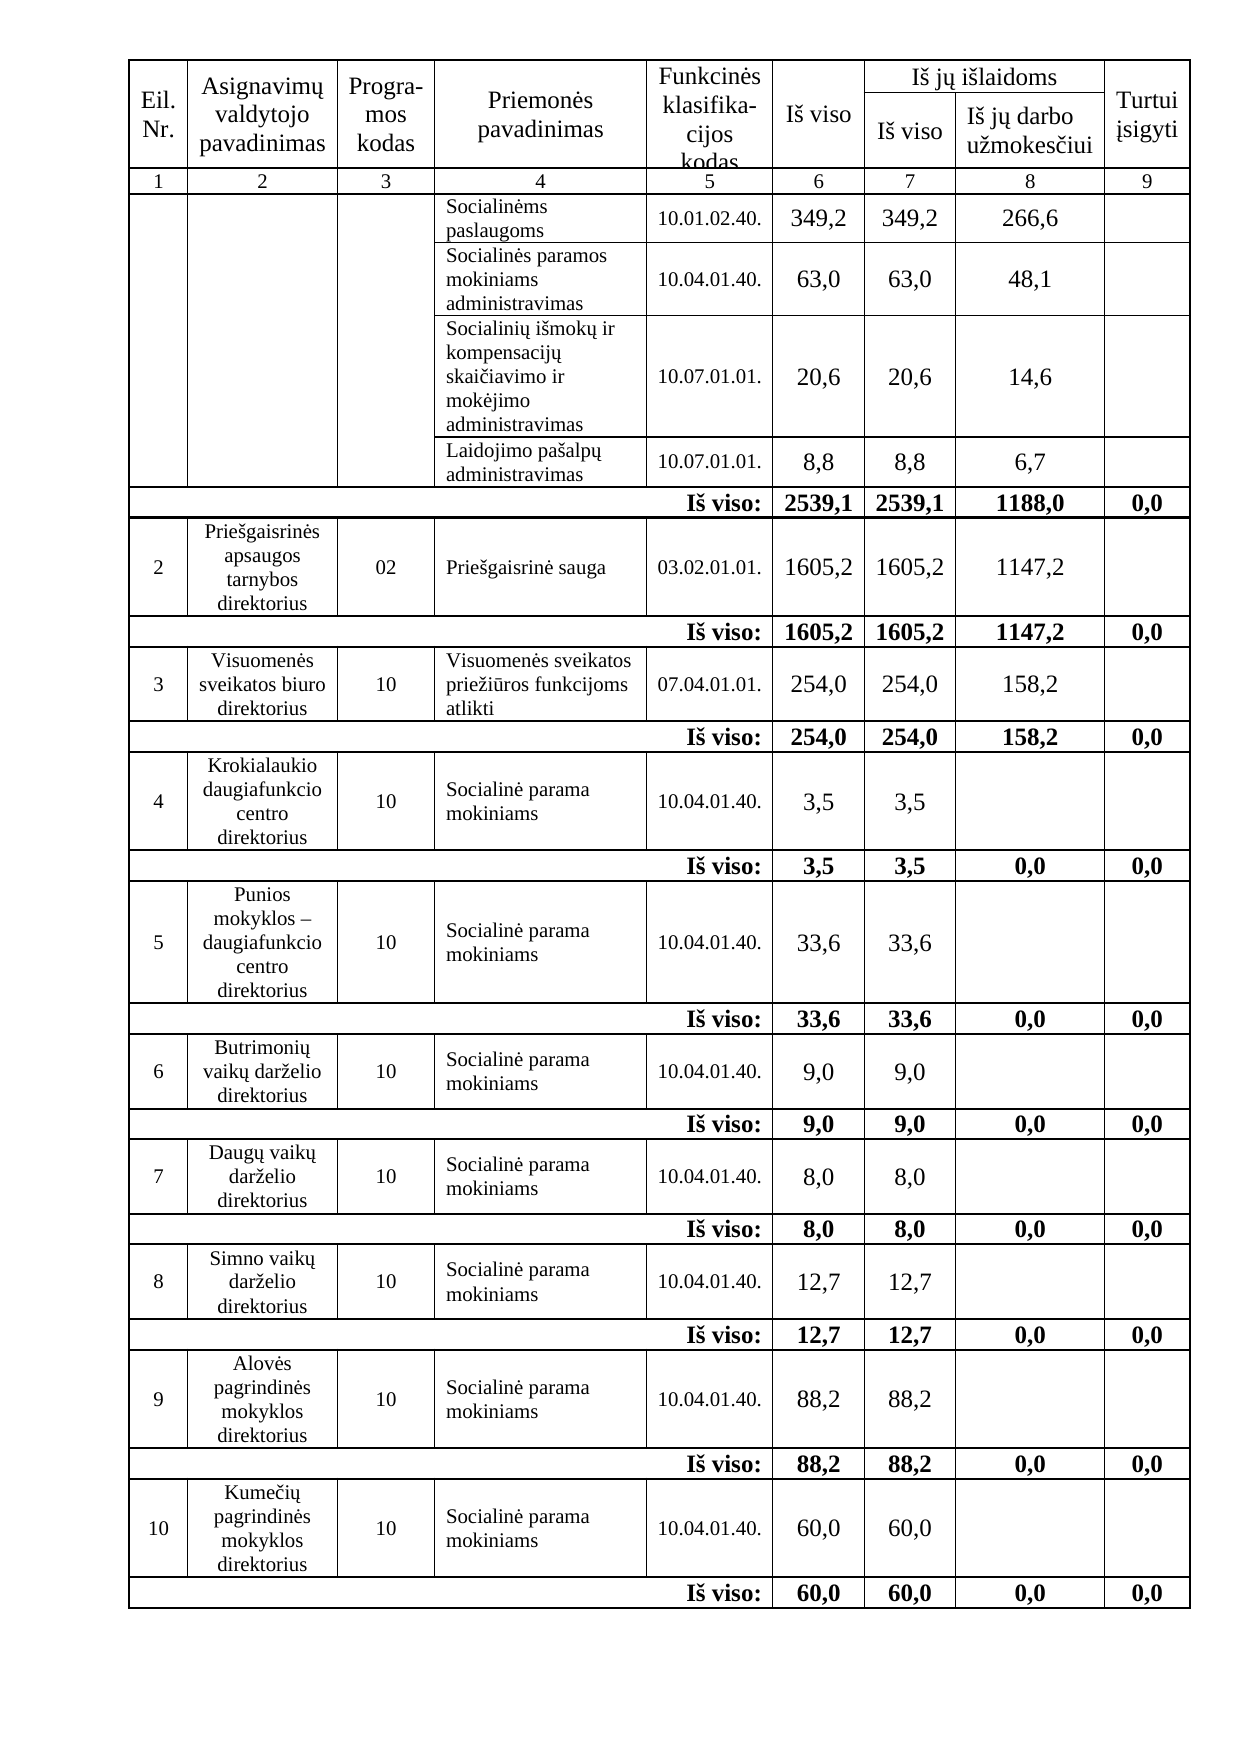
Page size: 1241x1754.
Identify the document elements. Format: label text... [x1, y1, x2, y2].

table_cell [188, 195, 337, 486]
table_cell 8,0 [773, 1140, 864, 1212]
table_cell Socialinė parama mokiniams [435, 882, 646, 1002]
table_cell 8,8 [773, 438, 864, 486]
table_cell [1105, 882, 1189, 1002]
table_cell 1605,2 [865, 617, 955, 646]
table_cell 60,0 [865, 1578, 955, 1607]
table_cell 158,2 [956, 722, 1104, 751]
table_cell 4 [435, 169, 646, 193]
table_cell 9,0 [773, 1035, 864, 1107]
table_cell 12,7 [773, 1320, 864, 1348]
table_cell Iš viso: [130, 1110, 772, 1138]
table_cell 2 [130, 519, 187, 615]
table_cell Iš viso: [130, 488, 772, 516]
table_cell 10.07.01.01. [647, 438, 772, 486]
table_cell [956, 1245, 1104, 1318]
table_cell 0,0 [1105, 851, 1189, 880]
table_cell 1147,2 [956, 519, 1104, 615]
table_cell [1105, 243, 1189, 315]
table_cell Iš viso: [130, 1215, 772, 1243]
table_cell 0,0 [1105, 1449, 1189, 1478]
table_cell 7 [130, 1140, 187, 1212]
table_cell Krokialaukio daugiafunkcio centro direktorius [188, 753, 337, 849]
table_cell 0,0 [956, 1320, 1104, 1348]
table_cell 1147,2 [956, 617, 1104, 646]
table_cell Visuomenės sveikatos priežiūros funkcijoms atlikti [435, 648, 646, 720]
table_cell 0,0 [1105, 1110, 1189, 1138]
table_cell 10.04.01.40. [647, 243, 772, 315]
table_cell 10 [338, 1035, 434, 1107]
table_cell 63,0 [773, 243, 864, 315]
table_cell 88,2 [865, 1449, 955, 1478]
table_cell 88,2 [773, 1449, 864, 1478]
table_cell Socialinė parama mokiniams [435, 1480, 646, 1576]
table_cell 3 [338, 169, 434, 193]
table_header Iš viso [773, 61, 864, 167]
table_cell [1105, 648, 1189, 720]
table_cell 8,0 [773, 1215, 864, 1243]
table_cell Butrimonių vaikų darželio direktorius [188, 1035, 337, 1107]
table_cell [956, 882, 1104, 1002]
table_header Funkcinės klasifika-cijos kodas [647, 61, 772, 167]
table_cell 8 [130, 1245, 187, 1318]
table_cell 0,0 [1105, 1578, 1189, 1607]
table_cell [1105, 753, 1189, 849]
table_cell 12,7 [773, 1245, 864, 1318]
table_header Progra-mos kodas [338, 61, 434, 167]
table_cell 8 [956, 169, 1104, 193]
table_cell 12,7 [865, 1320, 955, 1348]
table_cell 1 [130, 169, 187, 193]
table_cell Simno vaikų darželio direktorius [188, 1245, 337, 1318]
table_cell Socialinės paramos mokiniams administravimas [435, 243, 646, 315]
table_cell [956, 1351, 1104, 1447]
table_cell 254,0 [865, 648, 955, 720]
table_cell 33,6 [865, 882, 955, 1002]
table_cell 12,7 [865, 1245, 955, 1318]
table_cell 2 [188, 169, 337, 193]
table_cell 0,0 [1105, 1004, 1189, 1033]
table_cell 0,0 [1105, 1215, 1189, 1243]
table_cell [956, 1480, 1104, 1576]
table_header Turtui įsigyti [1105, 61, 1189, 167]
table_cell Priešgaisrinės apsaugos tarnybos direktorius [188, 519, 337, 615]
table_cell Visuomenės sveikatos biuro direktorius [188, 648, 337, 720]
table_cell [1105, 1480, 1189, 1576]
table_cell 3,5 [865, 851, 955, 880]
table_cell Kumečių pagrindinės mokyklos direktorius [188, 1480, 337, 1576]
table_cell Iš viso: [130, 851, 772, 880]
table_cell 349,2 [773, 195, 864, 242]
table_cell 60,0 [773, 1480, 864, 1576]
table_cell 9,0 [773, 1110, 864, 1138]
table_cell 10.04.01.40. [647, 1351, 772, 1447]
table_cell Socialinių išmokų ir kompensacijų skaičiavimo ir mokėjimo administravimas [435, 316, 646, 436]
table_cell 3,5 [773, 753, 864, 849]
table_cell 254,0 [773, 722, 864, 751]
table_cell 48,1 [956, 243, 1104, 315]
table_cell 10 [338, 753, 434, 849]
table_cell 2539,1 [865, 488, 955, 516]
table_cell [1105, 316, 1189, 436]
table_cell 10.04.01.40. [647, 1480, 772, 1576]
table_cell 60,0 [773, 1578, 864, 1607]
table_cell 4 [130, 753, 187, 849]
table_cell 2539,1 [773, 488, 864, 516]
table_cell [338, 195, 434, 486]
table_cell [130, 195, 187, 486]
table_cell Iš viso [865, 93, 955, 167]
table_cell 1188,0 [956, 488, 1104, 516]
table_cell 0,0 [1105, 617, 1189, 646]
table_cell 10 [338, 882, 434, 1002]
table_cell Socialinė parama mokiniams [435, 1140, 646, 1212]
table_cell 8,0 [865, 1140, 955, 1212]
table_cell 0,0 [956, 1004, 1104, 1033]
table_cell 6,7 [956, 438, 1104, 486]
table_cell 0,0 [1105, 1320, 1189, 1348]
table_cell 10 [338, 1140, 434, 1212]
table_cell 0,0 [1105, 488, 1189, 516]
table_cell 10.04.01.40. [647, 882, 772, 1002]
table_cell Priešgaisrinė sauga [435, 519, 646, 615]
table_cell Iš viso: [130, 1004, 772, 1033]
table_cell 349,2 [865, 195, 955, 242]
table_header Priemonės pavadinimas [435, 61, 646, 167]
table_cell 0,0 [956, 1578, 1104, 1607]
table_cell Laidojimo pašalpų administravimas [435, 438, 646, 486]
table_cell Socialinė parama mokiniams [435, 1245, 646, 1318]
table_cell 0,0 [1105, 722, 1189, 751]
table_cell 10.01.02.40. [647, 195, 772, 242]
table_header Asignavimų valdytojo pavadinimas [188, 61, 337, 167]
table_cell [1105, 1035, 1189, 1107]
table_cell 6 [773, 169, 864, 193]
table_cell 0,0 [956, 1110, 1104, 1138]
table_cell 6 [130, 1035, 187, 1107]
table_cell 0,0 [956, 851, 1104, 880]
table_cell 10 [338, 1351, 434, 1447]
table_cell 1605,2 [773, 519, 864, 615]
table_cell Socialinė parama mokiniams [435, 1351, 646, 1447]
table_cell 1605,2 [773, 617, 864, 646]
table_cell 3,5 [773, 851, 864, 880]
table_cell 254,0 [865, 722, 955, 751]
table_cell Socialinė parama mokiniams [435, 1035, 646, 1107]
table_cell 10 [338, 1480, 434, 1576]
table_cell 10 [338, 1245, 434, 1318]
table_cell Iš viso: [130, 1578, 772, 1607]
table_cell [1105, 519, 1189, 615]
table_cell 3,5 [865, 753, 955, 849]
table_cell 3 [130, 648, 187, 720]
table_cell Punios mokyklos – daugiafunkcio centro direktorius [188, 882, 337, 1002]
table_cell 254,0 [773, 648, 864, 720]
table_cell [956, 1140, 1104, 1212]
table_cell 07.04.01.01. [647, 648, 772, 720]
table_cell 8,0 [865, 1215, 955, 1243]
table_cell 0,0 [956, 1215, 1104, 1243]
table_cell 10 [130, 1480, 187, 1576]
table_cell 03.02.01.01. [647, 519, 772, 615]
table_cell 5 [130, 882, 187, 1002]
table_cell 63,0 [865, 243, 955, 315]
table_header Iš jų išlaidoms [865, 61, 1104, 92]
table_cell Iš jų darbo užmokesčiui [956, 93, 1104, 167]
table_cell 88,2 [773, 1351, 864, 1447]
table_cell [956, 753, 1104, 849]
table_cell 0,0 [956, 1449, 1104, 1478]
table_cell 9 [130, 1351, 187, 1447]
table_cell [1105, 438, 1189, 486]
table_cell 9,0 [865, 1035, 955, 1107]
table_cell 10.04.01.40. [647, 1035, 772, 1107]
table_cell 02 [338, 519, 434, 615]
table_cell 1605,2 [865, 519, 955, 615]
table_cell Socialinė parama mokiniams [435, 753, 646, 849]
table_cell [1105, 1245, 1189, 1318]
table_cell 9,0 [865, 1110, 955, 1138]
table_cell 20,6 [773, 316, 864, 436]
table_cell [1105, 1140, 1189, 1212]
table_cell 33,6 [773, 1004, 864, 1033]
table_cell 9 [1105, 169, 1189, 193]
table_cell 10.04.01.40. [647, 1140, 772, 1212]
table_cell 60,0 [865, 1480, 955, 1576]
table_cell Iš viso: [130, 722, 772, 751]
table_cell Iš viso: [130, 1320, 772, 1348]
table_cell 33,6 [773, 882, 864, 1002]
table_header Eil. Nr. [130, 61, 187, 167]
table_cell 10.07.01.01. [647, 316, 772, 436]
table_cell Iš viso: [130, 617, 772, 646]
table_cell 5 [647, 169, 772, 193]
table_cell 10.04.01.40. [647, 1245, 772, 1318]
table_cell [1105, 195, 1189, 242]
table_cell 266,6 [956, 195, 1104, 242]
table_cell 88,2 [865, 1351, 955, 1447]
table_cell 14,6 [956, 316, 1104, 436]
table_cell 20,6 [865, 316, 955, 436]
table_cell 158,2 [956, 648, 1104, 720]
table_cell Alovės pagrindinės mokyklos direktorius [188, 1351, 337, 1447]
table_cell Socialinėms paslaugoms [435, 195, 646, 242]
table_cell [956, 1035, 1104, 1107]
table_cell 33,6 [865, 1004, 955, 1033]
table_cell Iš viso: [130, 1449, 772, 1478]
table_cell 10.04.01.40. [647, 753, 772, 849]
table_cell Daugų vaikų darželio direktorius [188, 1140, 337, 1212]
table_cell [1105, 1351, 1189, 1447]
table_cell 8,8 [865, 438, 955, 486]
table_cell 7 [865, 169, 955, 193]
table_cell 10 [338, 648, 434, 720]
